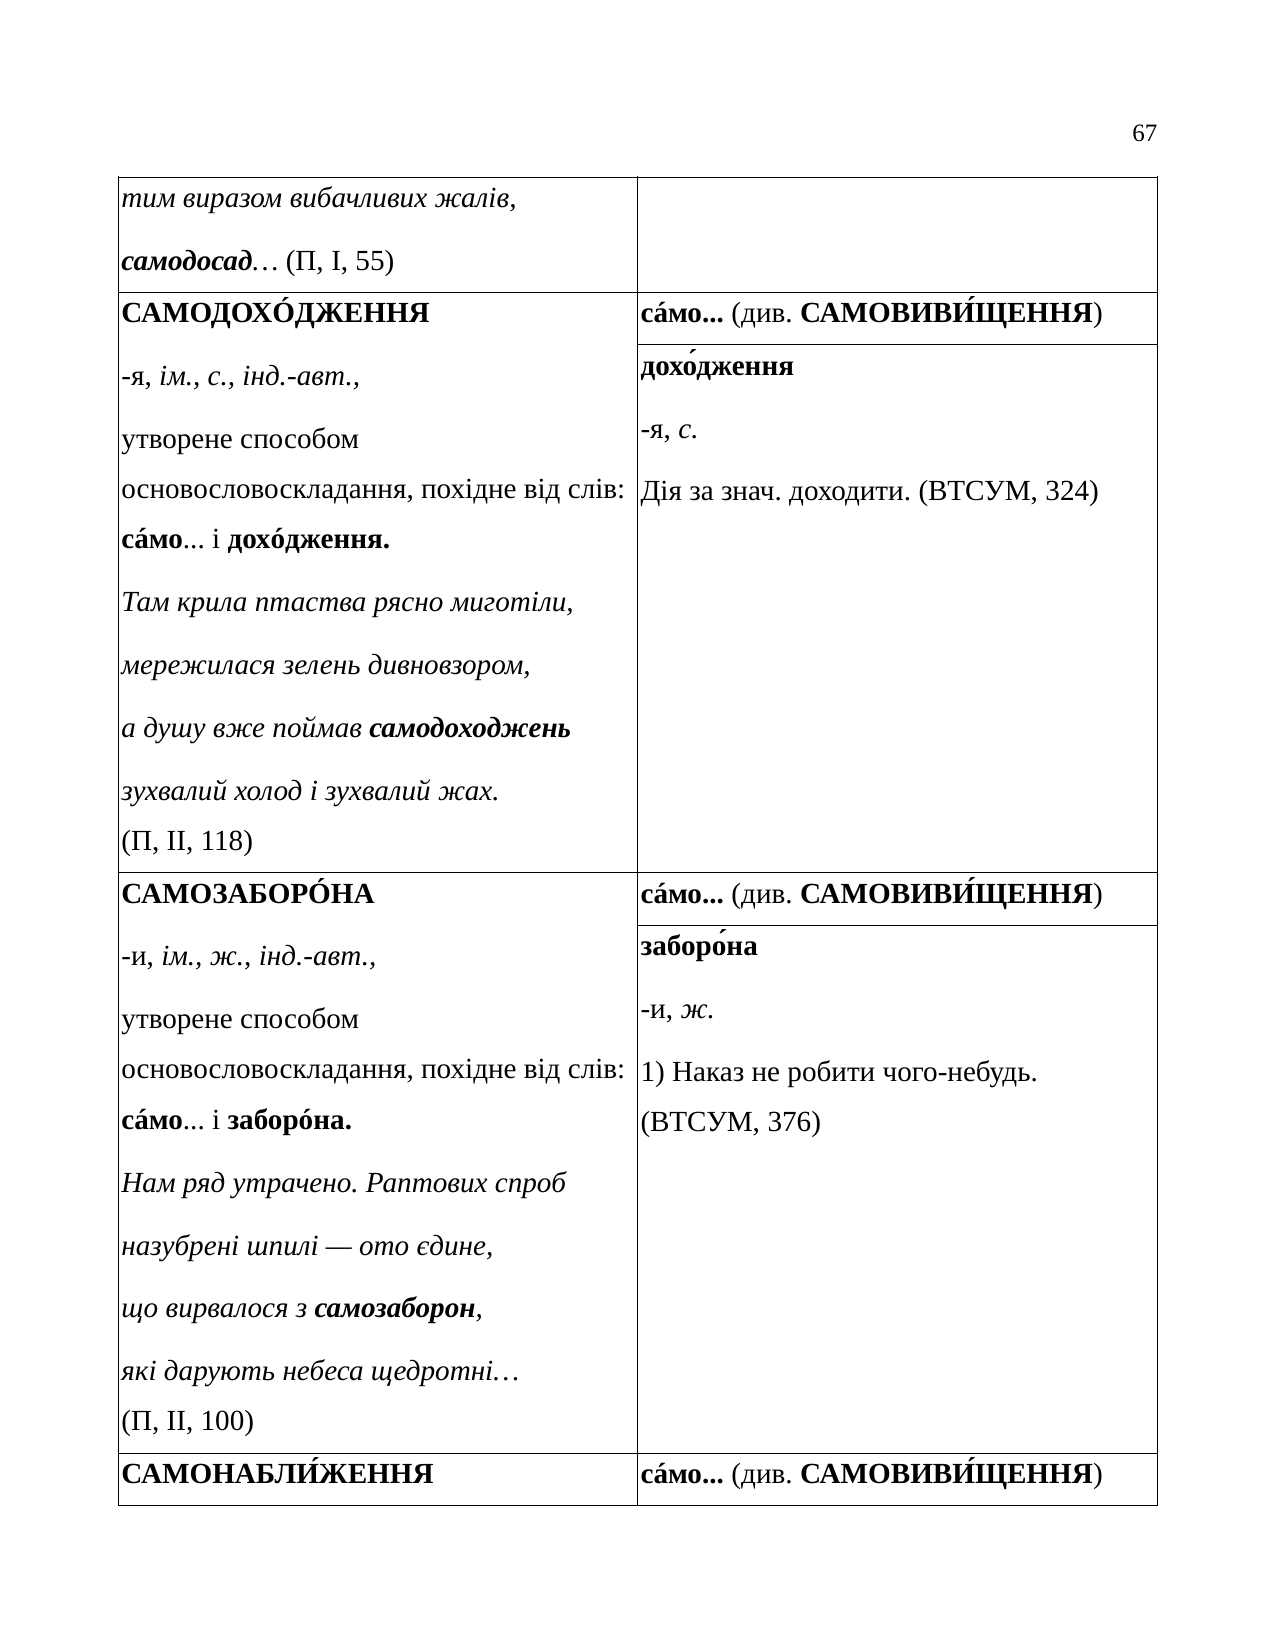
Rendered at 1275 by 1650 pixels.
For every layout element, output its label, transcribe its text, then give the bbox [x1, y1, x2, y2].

table_cell САМОДОХÓДЖЕННЯ -я, ім., с., інд.-авт., утворене способом основословоскладання, похідне від слів: сáмо... і дохóдження. Там крила птаства рясно миготіли, мережилася зелень дивновзором, а душу вже поймав самодоходжень зухвалий холод і зухвалий жах. (П, ІІ, 118) [119, 293, 637, 872]
table_cell тим виразом вибачливих жалів, самодосад… (П, І, 55) [119, 178, 637, 292]
table_cell сáмо... (див. САМОВИВИ́ЩЕННЯ) [638, 1454, 1157, 1505]
table_cell дохо́дження -я, с. Дія за знач. доходити. (ВТСУМ, 324) [638, 345, 1157, 872]
table_cell САМОЗАБОРÓНА -и, ім., ж., інд.-авт., утворене способом основословоскладання, похідне від слів: сáмо... і заборóна. Нам ряд утрачено. Раптових спроб назубрені шпилі — ото єдине, що вирвалося з самозаборон, які дарують небеса щедротні… (П, ІІ, 100) [119, 873, 637, 1453]
table_cell сáмо... (див. САМОВИВИ́ЩЕННЯ) [638, 293, 1157, 344]
table_cell заборо́на -и, ж. 1) Наказ не робити чого-небудь. (ВТСУМ, 376) [638, 926, 1157, 1453]
table_cell САМОНАБЛИ́ЖЕННЯ [119, 1454, 637, 1505]
table_cell сáмо... (див. САМОВИВИ́ЩЕННЯ) [638, 873, 1157, 925]
table_cell [638, 178, 1157, 292]
